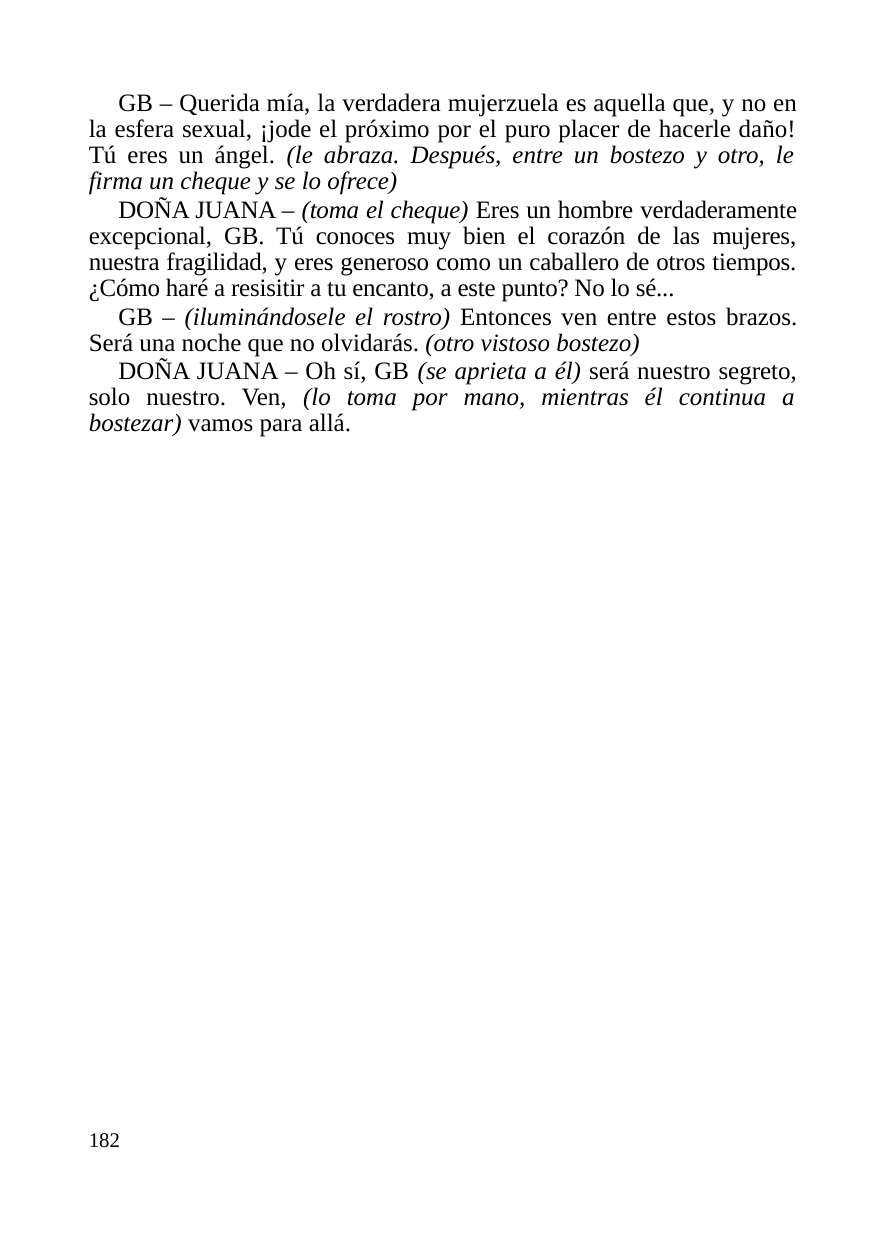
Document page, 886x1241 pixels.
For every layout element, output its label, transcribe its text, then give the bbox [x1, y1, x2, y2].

text DOÑA JUANA – (toma el cheque) Eres un hombre verdaderamente excepcional, GB. Tú conoces muy bien el corazón de las mujeres, nuestra fragilidad, y eres generoso como un caballero de otros tiempos. ¿Cómo haré a resisitir a tu encanto, a este punto? No lo sé... [88, 195, 797, 302]
text GB – Querida mía, la verdadera mujerzuela es aquella que, y no en la esfera sexual, ¡jode el próximo por el puro placer de hacerle daño! Tú eres un ángel. (le abraza. Después, entre un bostezo y otro, le firma un cheque y se lo ofrece) [88, 88, 797, 195]
text GB – (iluminándosele el rostro) Entonces ven entre estos brazos. Será una noche que no olvidarás. (otro vistoso bostezo) [88, 302, 797, 356]
text DOÑA JUANA – Oh sí, GB (se aprieta a él) será nuestro segreto, solo nuestro. Ven, (lo toma por mano, mientras él continua a bostezar) vamos para allá. [88, 356, 797, 437]
